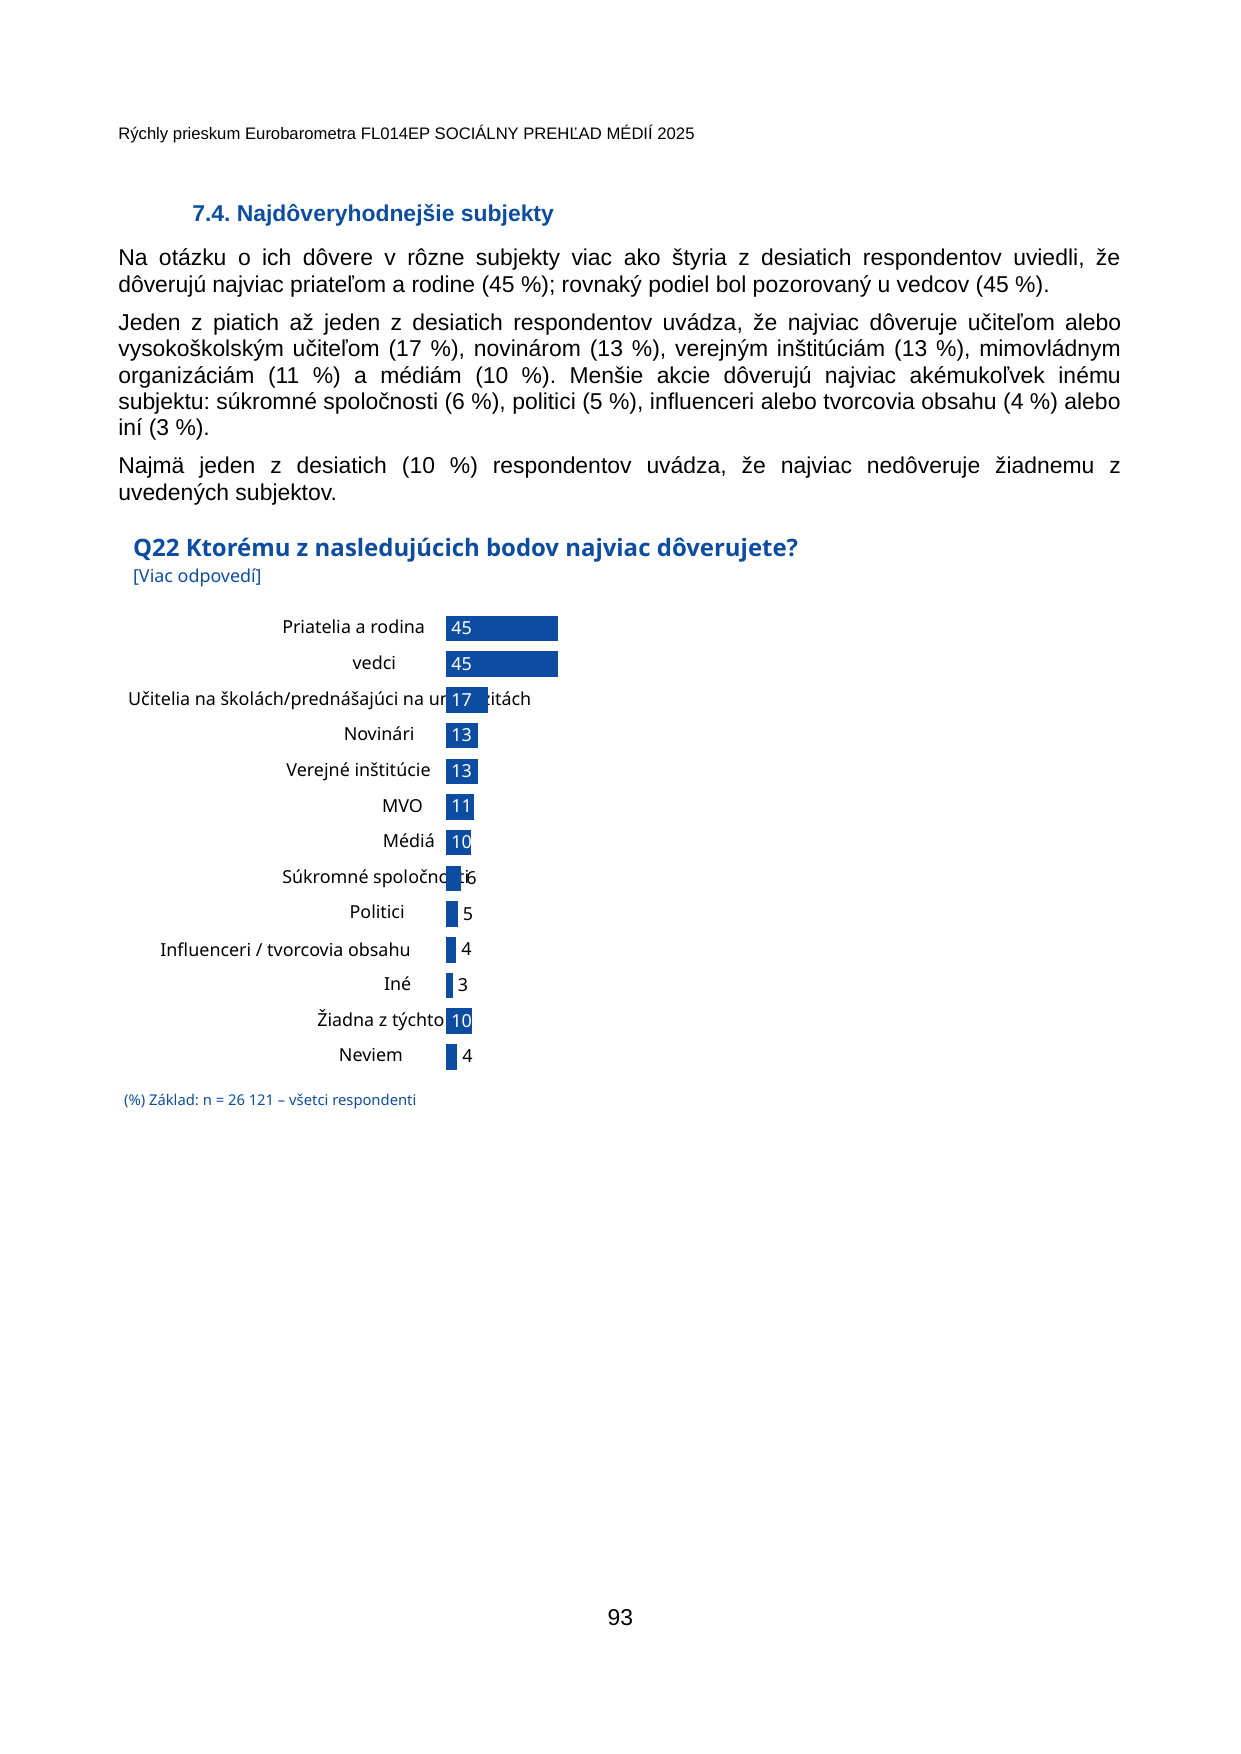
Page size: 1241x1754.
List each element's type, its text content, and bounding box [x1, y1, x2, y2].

subtitle 7.4. Najdôveryhodnejšie subjekty [118, 199, 1122, 226]
text Na otázku o ich dôvere v rôzne subjekty viac ako štyria z desiatich respondentov uviedli, že dôverujú najviac priateľom a rodine (45 %); rovnaký podiel bol pozorovaný u vedcov (45 %). [118, 244, 1122, 297]
text Jeden z piatich až jeden z desiatich respondentov uvádza, že najviac dôveruje učiteľom alebo vysokoškolským učiteľom (17 %), novinárom (13 %), verejným inštitúciám (13 %), mimovládnym organizáciám (11 %) a médiám (10 %). Menšie akcie dôverujú najviac akémukoľvek inému subjektu: súkromné spoločnosti (6 %), politici (5 %), influenceri alebo tvorcovia obsahu (4 %) alebo iní (3 %). [118, 309, 1122, 441]
text Najmä jeden z desiatich (10 %) respondentov uvádza, že najviac nedôveruje žiadnemu z uvedených subjektov. [118, 452, 1122, 505]
